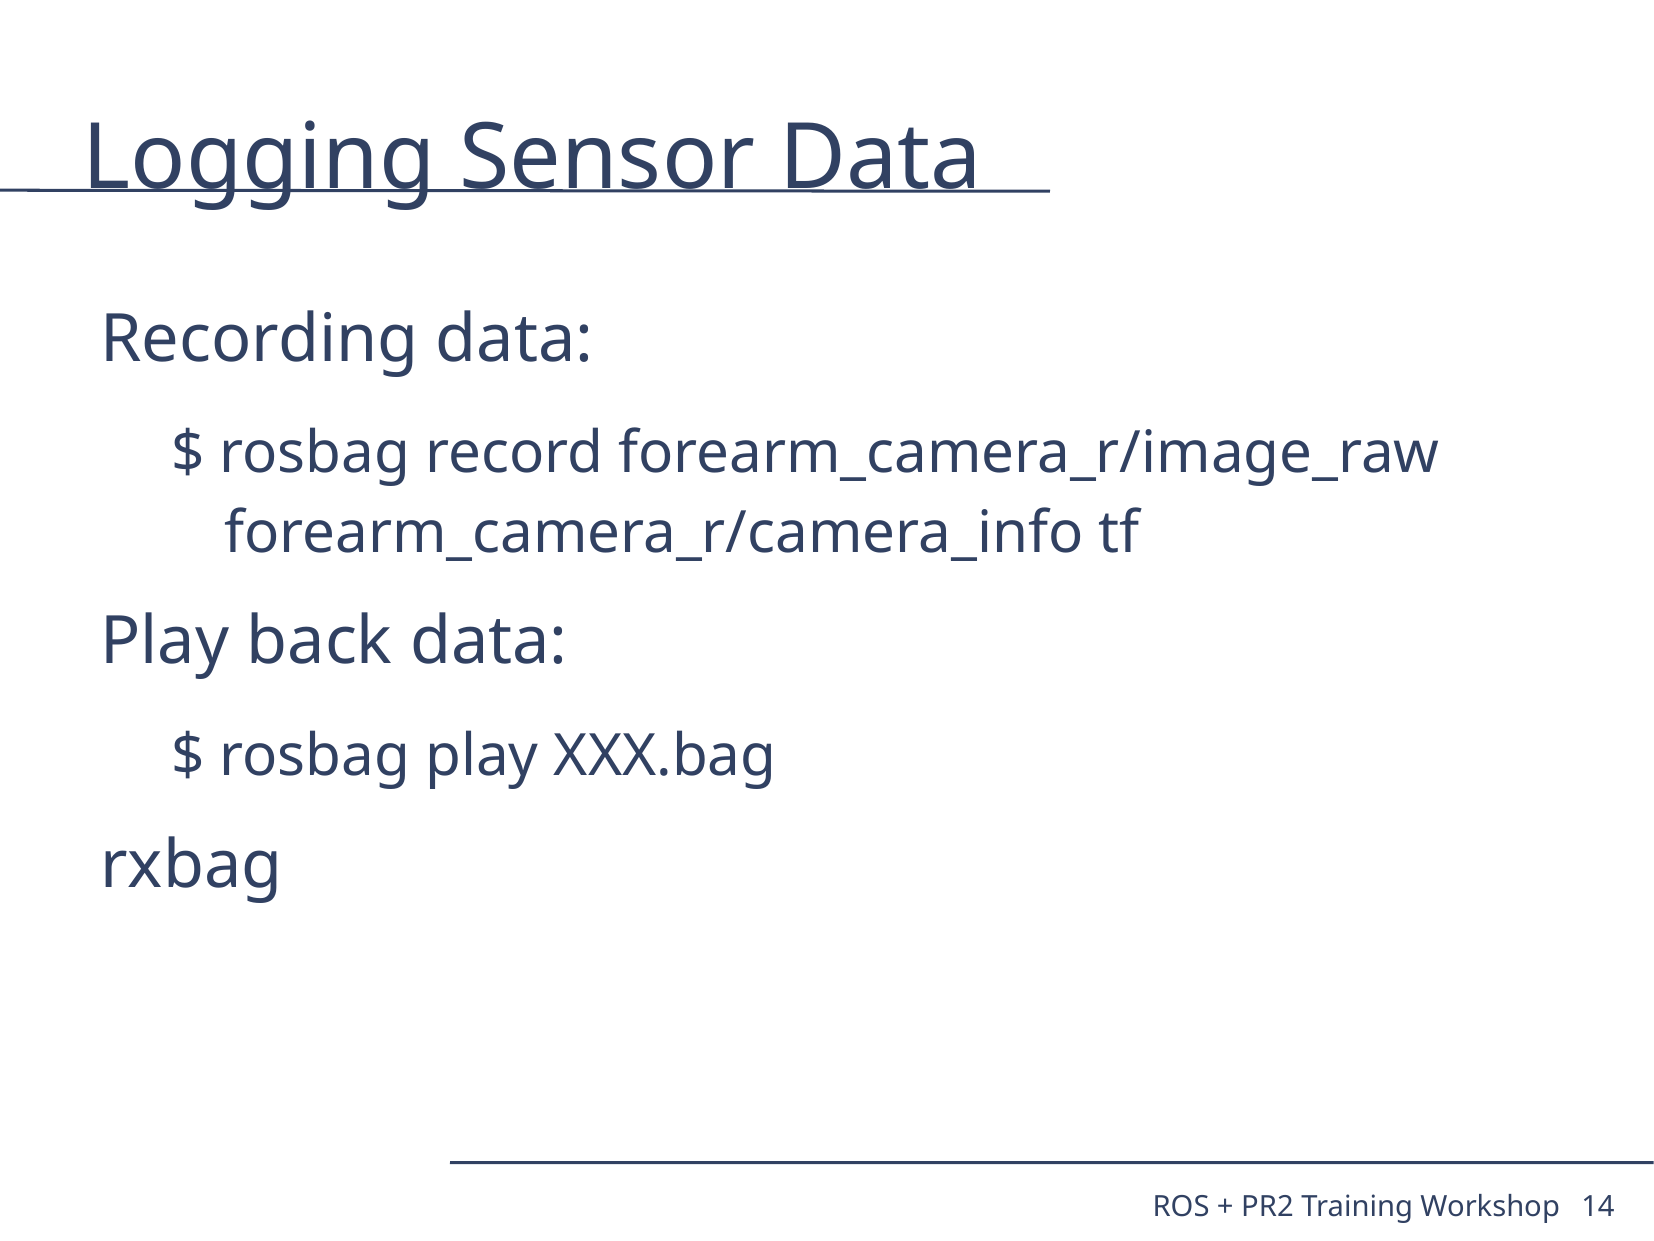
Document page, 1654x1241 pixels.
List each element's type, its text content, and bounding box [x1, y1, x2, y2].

list Recording data: $ rosbag record forearm_camera_r/image_raw forearm_camera_r/camera_info tf Play back data: $ rosbag play XXX.bag rxbag [82, 290, 1571, 1109]
title Logging Sensor Data [82, 56, 1571, 250]
